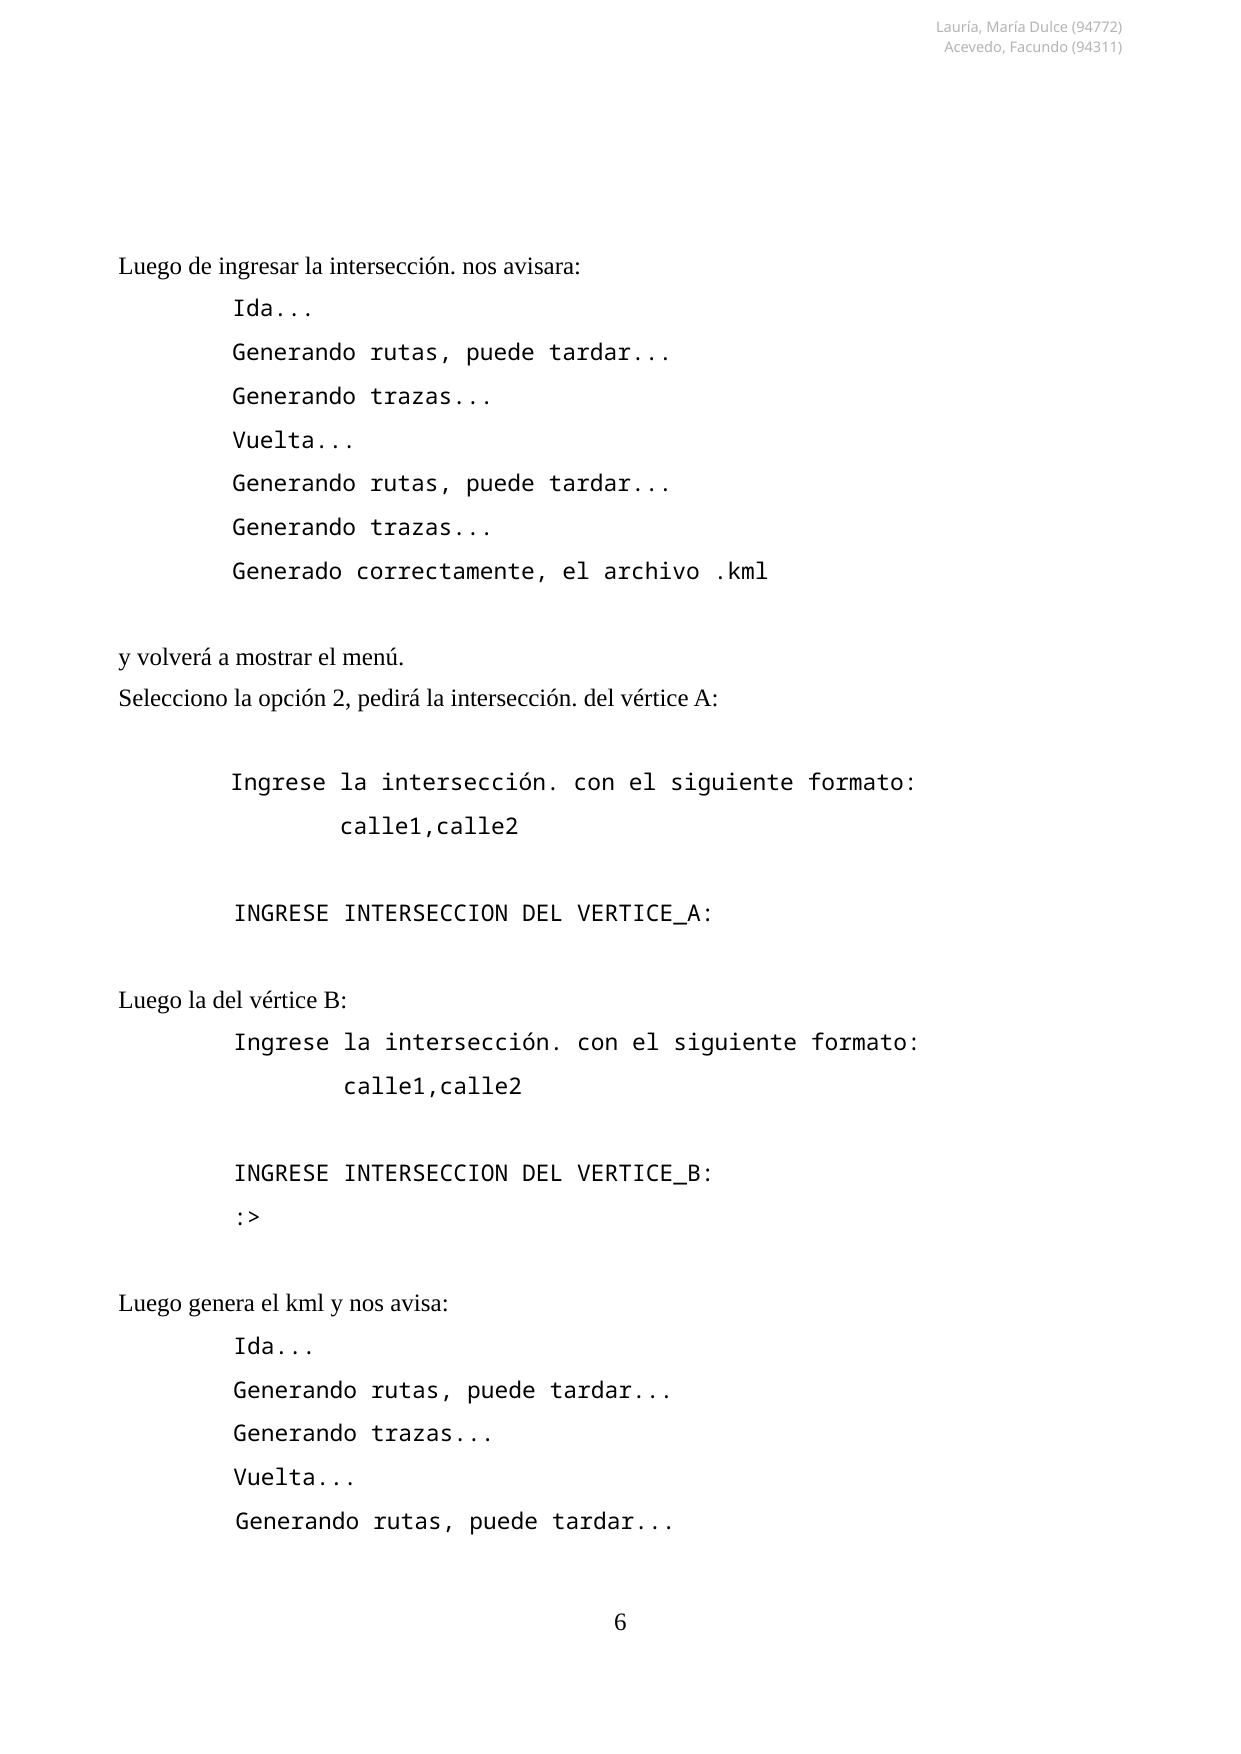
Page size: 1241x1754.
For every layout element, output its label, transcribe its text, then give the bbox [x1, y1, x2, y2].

text Generando rutas, puede tardar... [233, 1373, 1122, 1405]
text Generando rutas, puede tardar... [232, 336, 1122, 367]
text Selecciono la opción 2, pedirá la intersección. del vértice A: [118, 683, 1122, 712]
text Generando trazas... [233, 1417, 1122, 1448]
text y volverá a mostrar el menú. [118, 642, 1122, 671]
text Generando rutas, puede tardar... [235, 1505, 1122, 1536]
text Ingrese la intersección. con el siguiente formato: [230, 766, 1122, 797]
text Ida... [232, 292, 1122, 323]
text Luego la del vértice B: [118, 985, 1122, 1013]
text Generando trazas... [232, 511, 1122, 542]
text :> [233, 1201, 1122, 1232]
text Vuelta... [232, 423, 1122, 455]
text Luego de ingresar la intersección. nos avisara: [118, 251, 1122, 280]
text Ingrese la intersección. con el siguiente formato: [233, 1026, 1122, 1057]
text Generando trazas... [232, 380, 1122, 411]
text Generando rutas, puede tardar... [232, 467, 1122, 498]
text Vuelta... [233, 1461, 1122, 1492]
text calle1,calle2 [233, 1070, 1122, 1101]
text calle1,calle2 [230, 810, 1122, 841]
text INGRESE INTERSECCION DEL VERTICE_A: [233, 897, 1122, 928]
text Ida... [233, 1330, 1122, 1361]
text Generado correctamente, el archivo .kml [232, 555, 1122, 586]
text INGRESE INTERSECCION DEL VERTICE_B: [233, 1157, 1122, 1188]
text Luego genera el kml y nos avisa: [118, 1288, 1122, 1317]
